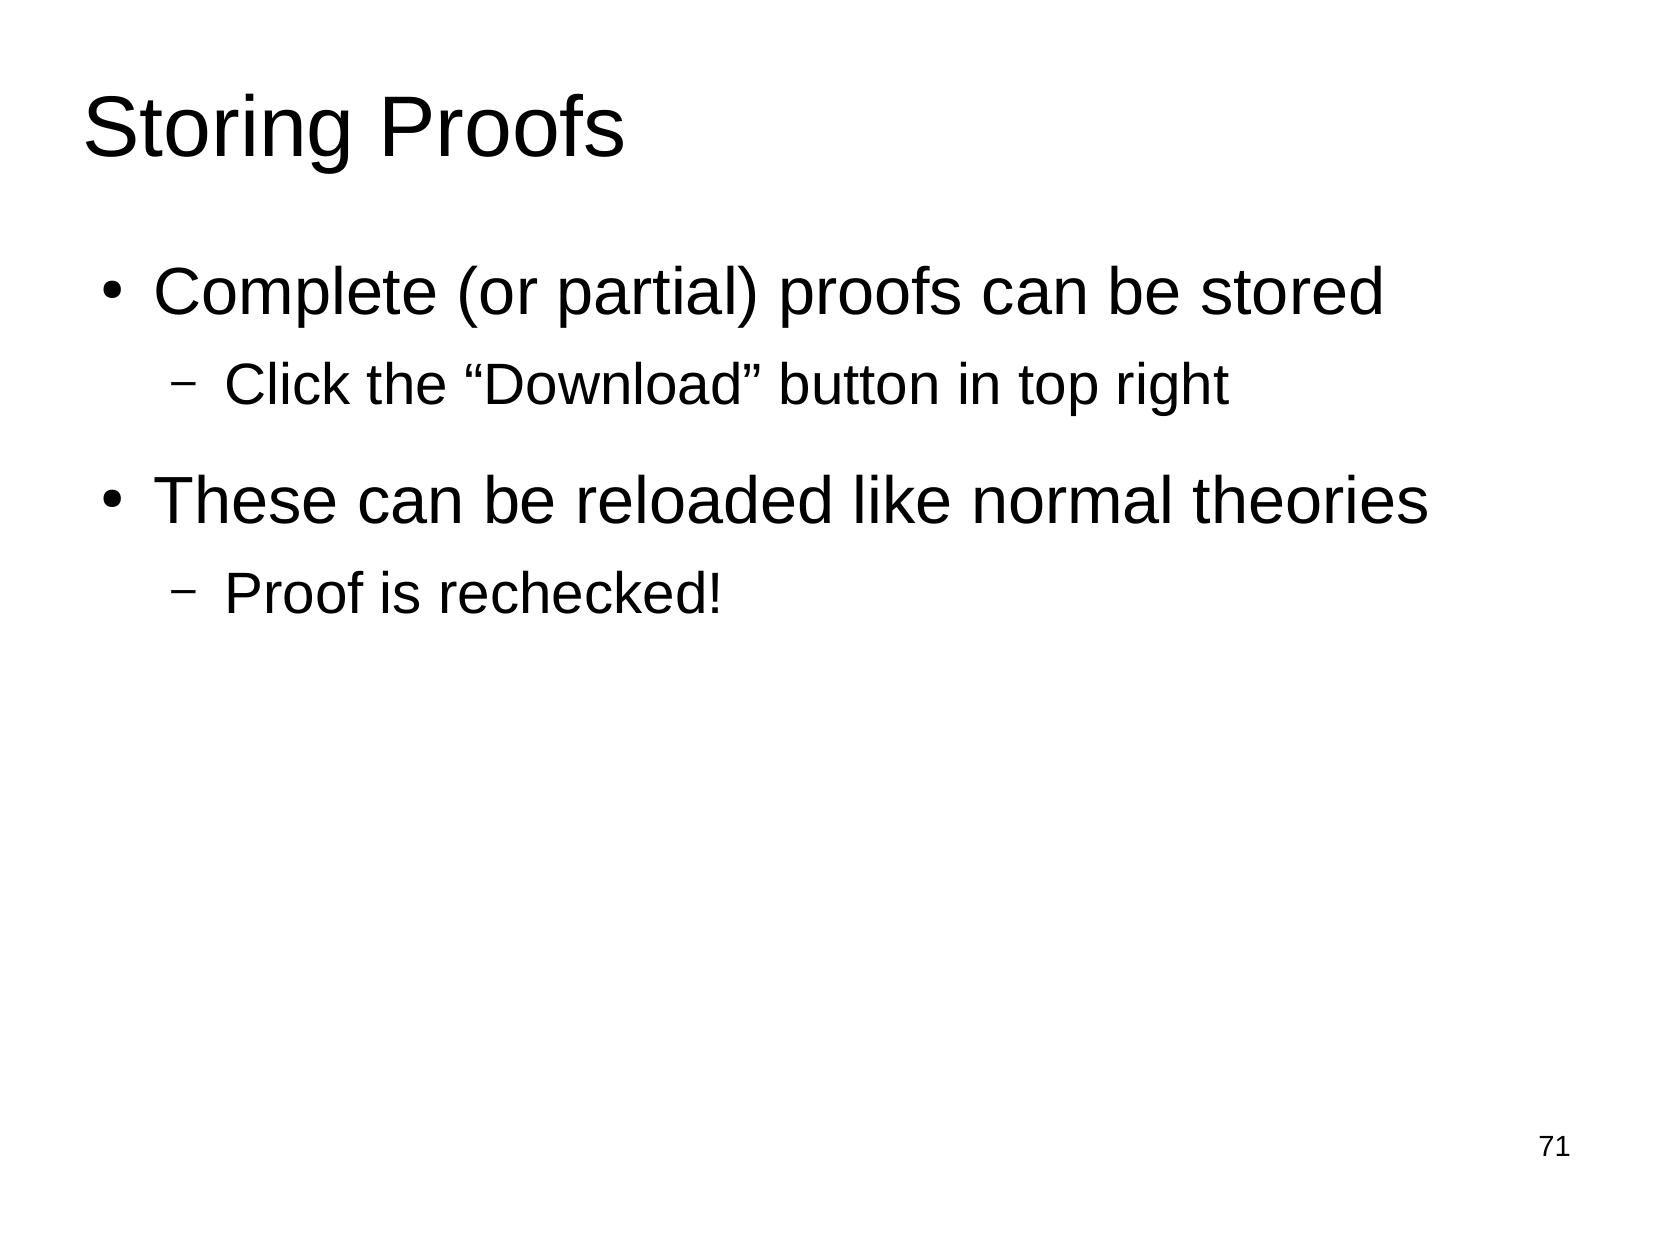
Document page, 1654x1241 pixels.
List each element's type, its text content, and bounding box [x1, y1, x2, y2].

list Complete (or partial) proofs can be stored Click the “Download” button in top right These can be reloaded like normal theories Proof is rechecked! [82, 253, 1571, 1118]
title Storing Proofs [82, 49, 1571, 204]
